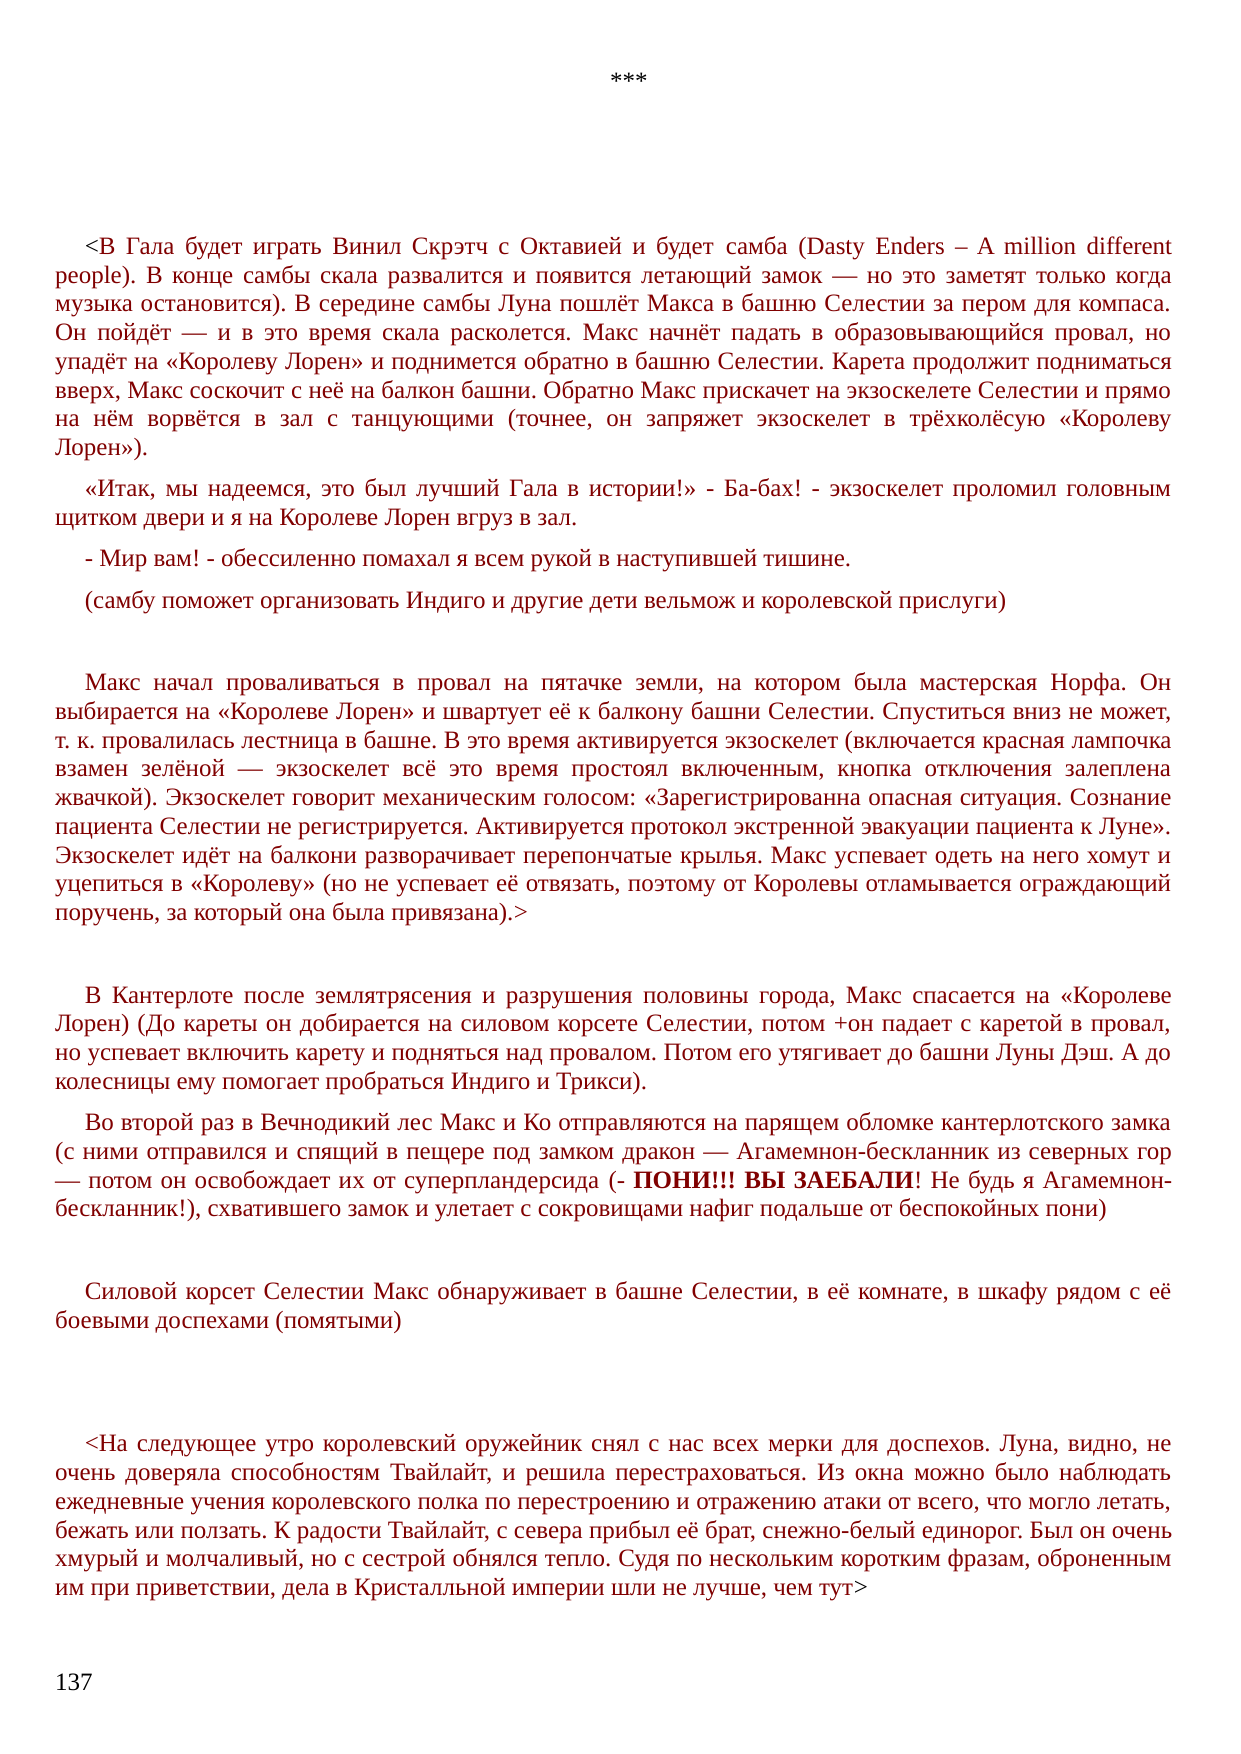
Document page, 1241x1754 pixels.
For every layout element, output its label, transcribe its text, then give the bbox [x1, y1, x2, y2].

text В Кантерлоте после землятрясения и разрушения половины города, Макс спасается на «Королеве Лорен) (До кареты он добирается на силовом корсете Селестии, потом +он падает с каретой в провал, но успевает включить карету и подняться над провалом. Потом его утягивает до башни Луны Дэш. А до колесницы ему помогает пробраться Индиго и Трикси). [55, 980, 1173, 1095]
text (самбу поможет организовать Индиго и другие дети вельмож и королевской прислуги) [55, 585, 1173, 613]
text <В Гала будет играть Винил Скрэтч с Октавией и будет cамба (Dasty Enders – A million different people). В конце самбы скала развалится и появится летающий замок — но это заметят только когда музыка остановится). В середине самбы Луна пошлёт Макса в башню Селестии за пером для компаса. Он пойдёт — и в это время скала расколется. Макс начнёт падать в образовывающийся провал, но упадёт на «Королеву Лорен» и поднимется обратно в башню Селестии. Карета продолжит подниматься вверх, Макс соскочит с неё на балкон башни. Обратно Макс прискачет на экзоскелете Селестии и прямо на нём ворвётся в зал с танцующими (точнее, он запряжет экзоскелет в трёхколёсую «Королеву Лорен»). [55, 231, 1173, 461]
text - Мир вам! - обессиленно помахал я всем рукой в наступившей тишине. [55, 543, 1173, 572]
text Силовой корсет Селестии Макс обнаруживает в башне Селестии, в её комнате, в шкафу рядом с её боевыми доспехами (помятыми) [55, 1276, 1173, 1333]
text «Итак, мы надеемся, это был лучший Гала в истории!» - Ба-бах! - экзоскелет проломил головным щитком двери и я на Королеве Лорен вгруз в зал. [55, 473, 1173, 531]
text <На следующее утро королевский оружейник снял с нас всех мерки для доспехов. Луна, видно, не очень доверяла способностям Твайлайт, и решила перестраховаться. Из окна можно было наблюдать ежедневные учения королевского полка по перестроению и отражению атаки от всего, что могло летать, бежать или ползать. К радости Твайлайт, с севера прибыл её брат, снежно-белый единорог. Был он очень хмурый и молчаливый, но с сестрой обнялся тепло. Судя по нескольким коротким фразам, оброненным им при приветствии, дела в Кристалльной империи шли не лучше, чем тут> [55, 1428, 1173, 1601]
text Во второй раз в Вечнодикий лес Макс и Ко отправляются на парящем обломке кантерлотского замка (с ними отправился и спящий в пещере под замком дракон — Агамемнон-бескланник из северных гор — потом он освобождает их от суперпландерсида (- ПОНИ!!! ВЫ ЗАЕБАЛИ! Не будь я Агамемнон-бескланник!), схватившего замок и улетает с сокровищами нафиг подальше от беспокойных пони) [55, 1107, 1173, 1222]
text Макс начал проваливаться в провал на пятачке земли, на котором была мастерская Норфа. Он выбирается на «Королеве Лорен» и швартует её к балкону башни Селестии. Спуститься вниз не может, т. к. провалилась лестница в башне. В это время активируется экзоскелет (включается красная лампочка взамен зелёной — экзоскелет всё это время простоял включенным, кнопка отключения залеплена жвачкой). Экзоскелет говорит механическим голосом: «Зарегистрированна опасная ситуация. Сознание пациента Селестии не регистрируется. Активируется протокол экстренной эвакуации пациента к Луне». Экзоскелет идёт на балкони разворачивает перепончатые крылья. Макс успевает одеть на него хомут и уцепиться в «Королеву» (но не успевает её отвязать, поэтому от Королевы отламывается ограждающий поручень, за который она была привязана).> [55, 667, 1173, 926]
text *** [55, 66, 1173, 95]
